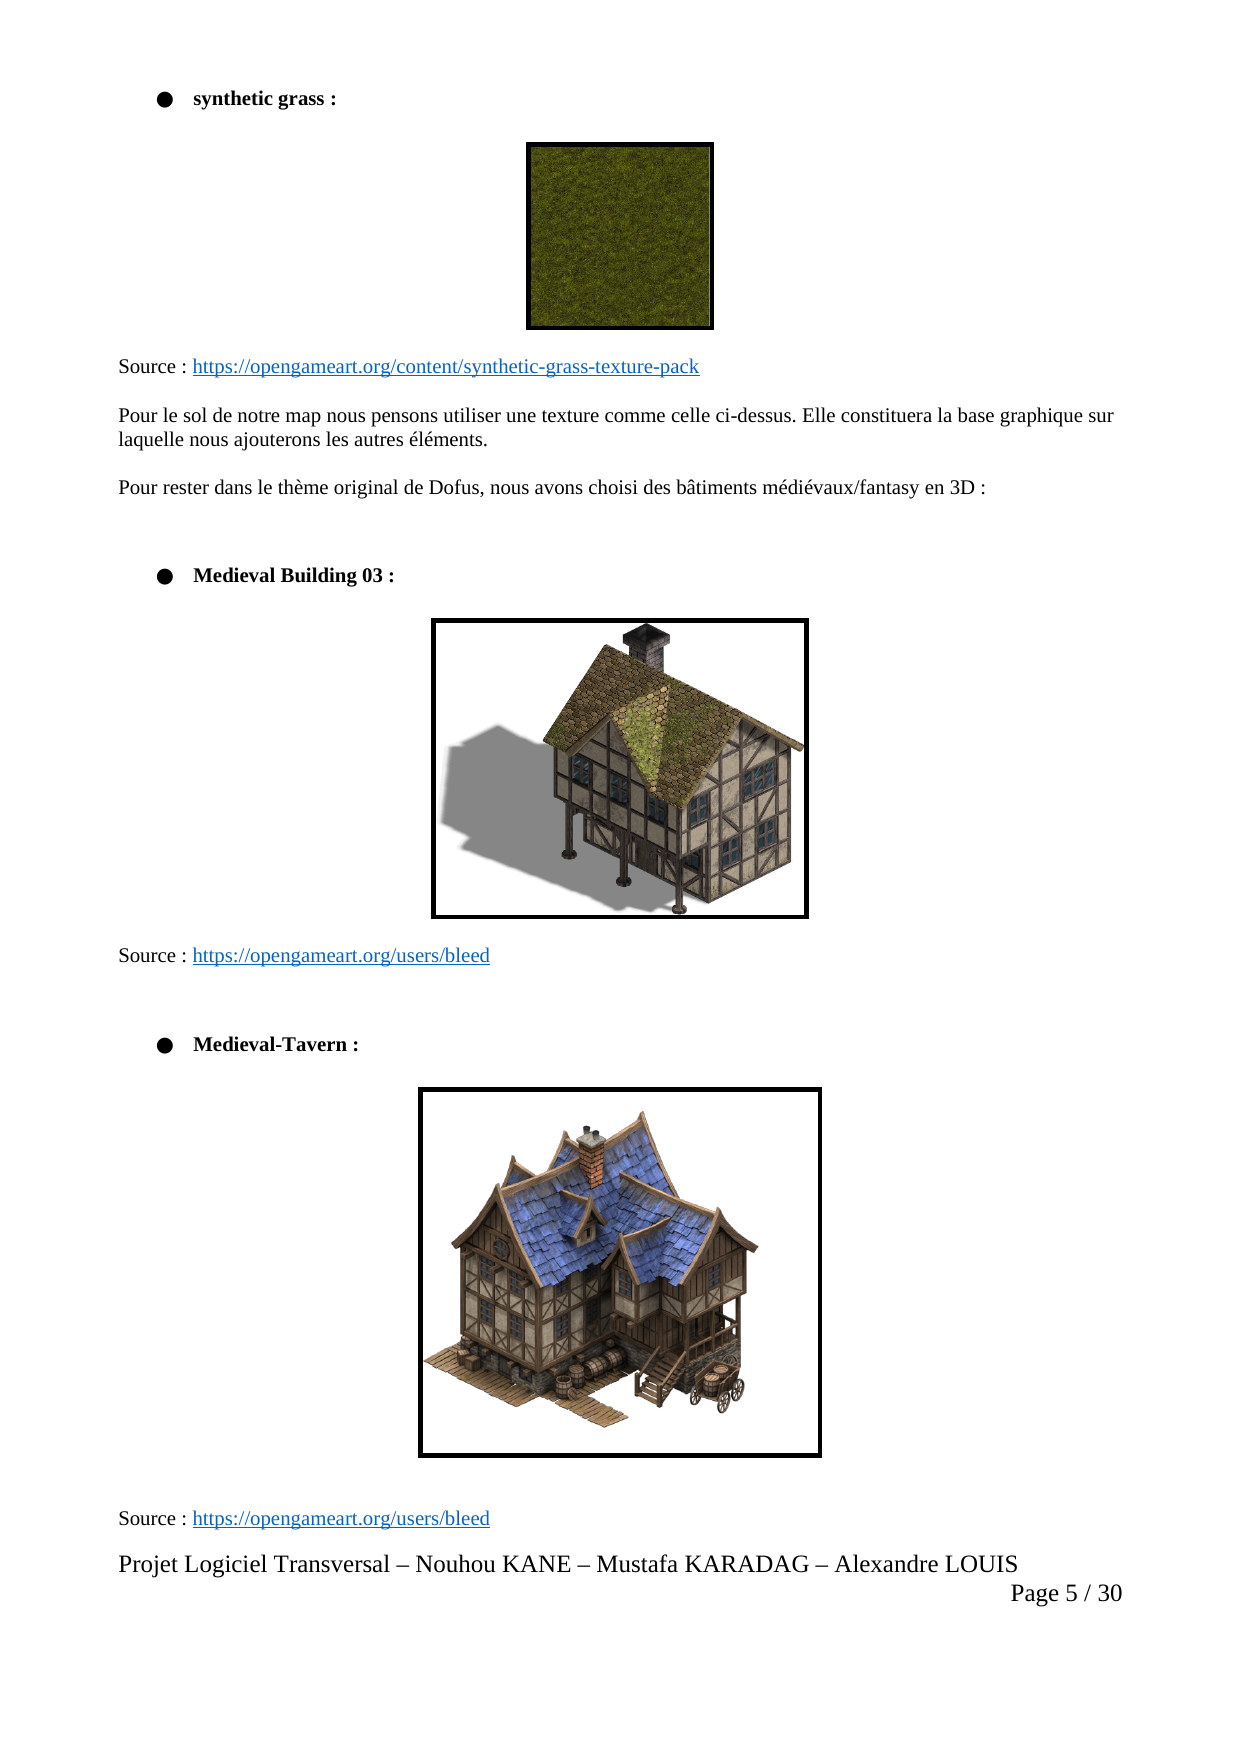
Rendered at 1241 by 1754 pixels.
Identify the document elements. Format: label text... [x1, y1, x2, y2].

text Source : https://opengameart.org/content/synthetic-grass-texture-pack [118, 354, 1122, 378]
text Pour le sol de notre map nous pensons utiliser une texture comme celle ci-dessus. Elle constituera la base graphique sur laquelle nous ajouterons les autres éléments. [118, 402, 1122, 451]
text Pour rester dans le thème original de Dofus, nous avons choisi des bâtiments médiévaux/fantasy en 3D : [118, 475, 1122, 499]
text Source : https://opengameart.org/users/bleed [118, 1458, 1122, 1530]
list synthetic grass : [156, 75, 1122, 118]
text Source : https://opengameart.org/users/bleed [118, 943, 1122, 967]
list Medieval-Tavern : [156, 1020, 1122, 1063]
list Medieval Building 03 : [156, 552, 1122, 594]
